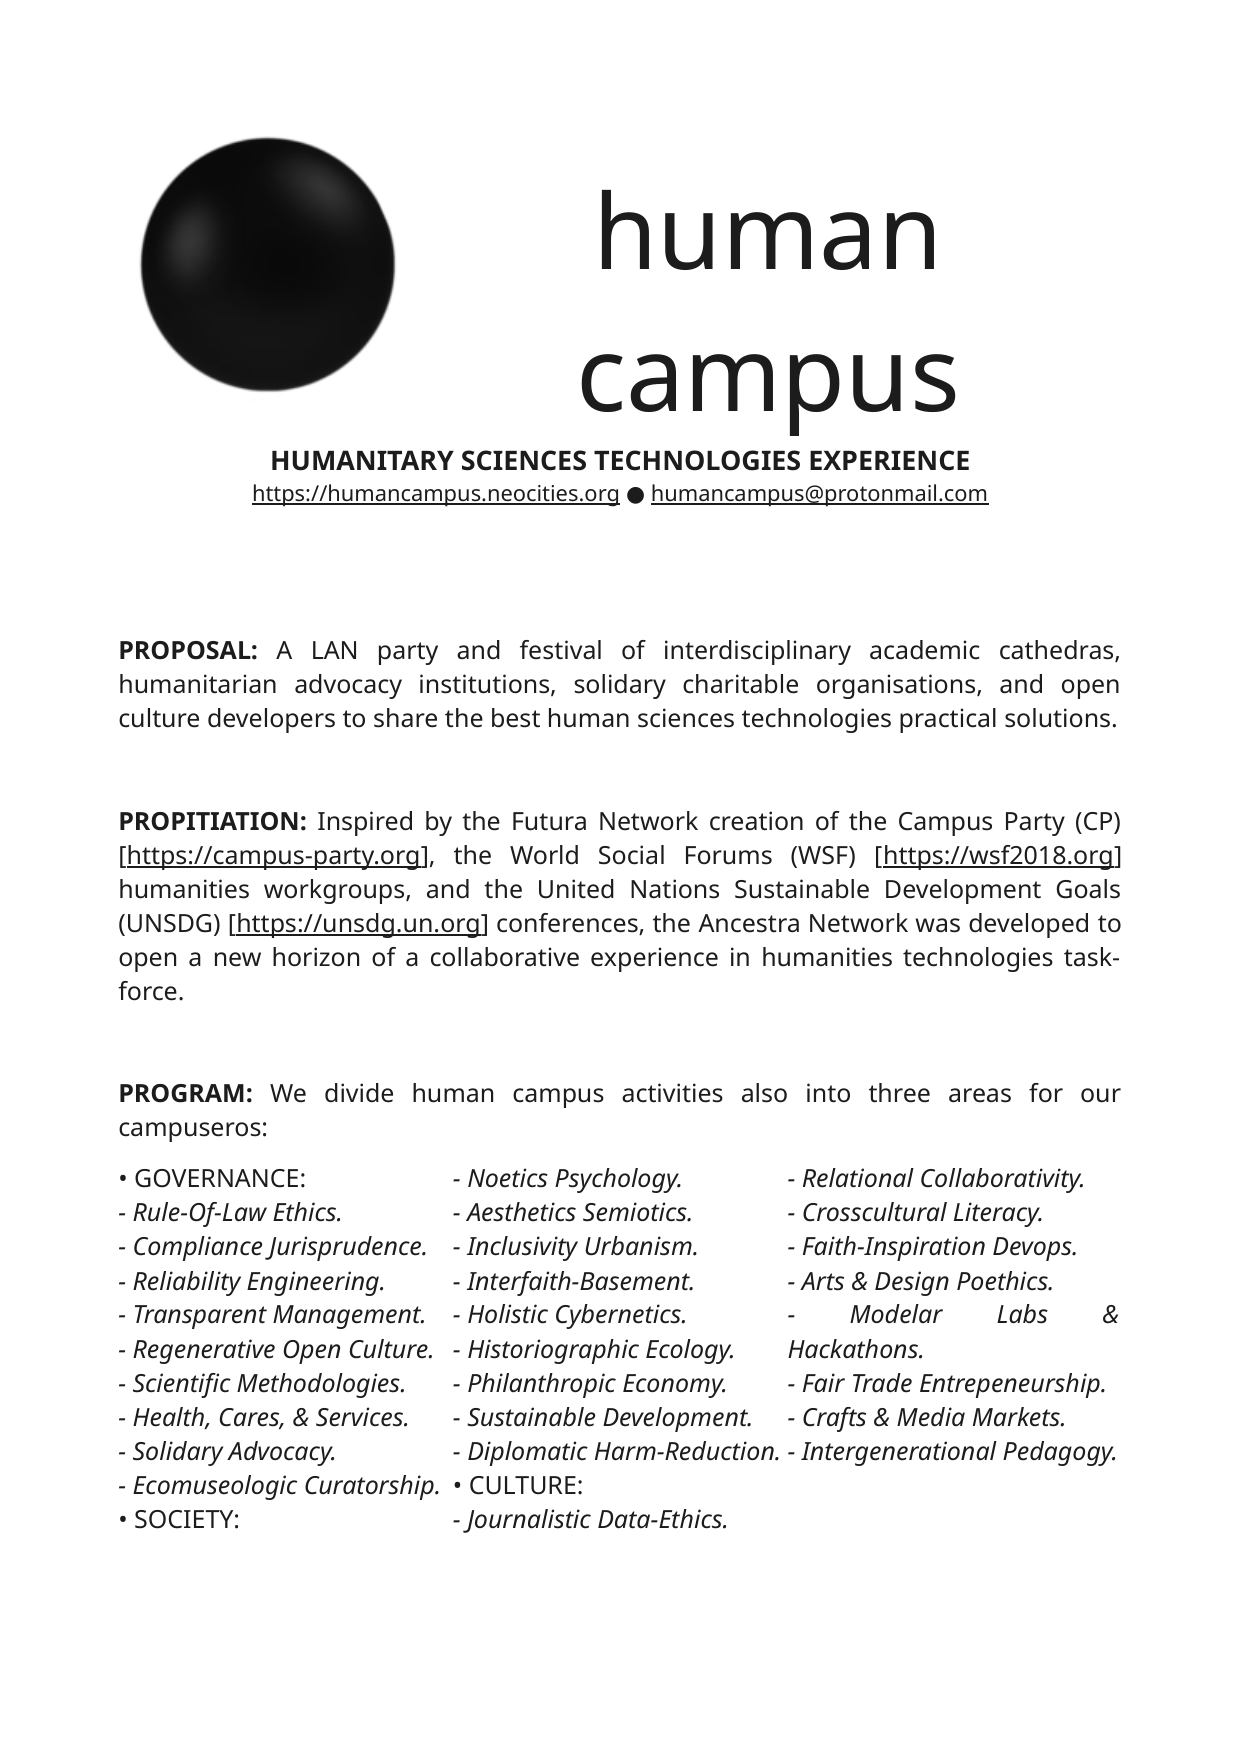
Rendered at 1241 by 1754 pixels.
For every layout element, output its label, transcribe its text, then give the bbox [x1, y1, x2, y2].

picture [118, 118, 414, 412]
text PROGRAM: We divide human campus activities also into three areas for our campuseros: [118, 1076, 1122, 1144]
text HUMANITARY SCIENCES TECHNOLOGIES EXPERIENCE [118, 442, 1122, 478]
text - Sustainable Development. [453, 1399, 787, 1433]
text - Holistic Cybernetics. [453, 1297, 787, 1331]
text - Health, Cares, & Services. [118, 1399, 453, 1433]
text PROPOSAL: A LAN party and festival of interdisciplinary academic cathedras, humanitarian advocacy institutions, solidary charitable organisations, and open culture developers to share the best human sciences technologies practical solutions. [118, 633, 1122, 735]
text - Journalistic Data-Ethics. [453, 1502, 787, 1536]
text - Rule-Of-Law Ethics. [118, 1195, 453, 1229]
text - Interfaith-Basement. [453, 1263, 787, 1297]
text human campus [118, 412, 1122, 442]
text - Arts & Design Poethics. [787, 1263, 1122, 1297]
text - Crafts & Media Markets. [787, 1399, 1122, 1433]
text - Reliability Engineering. [118, 1263, 453, 1297]
text PROPITIATION: Inspired by the Futura Network creation of the Campus Party (CP) [https://campus-party.org], the World Social Forums (WSF) [https://wsf2018.org] humanities workgroups, and the United Nations Sustainable Development Goals (UNSDG) [https://unsdg.un.org] conferences, the Ancestra Network was developed to open a new horizon of a collaborative experience in humanities technologies task-force. [118, 803, 1122, 1008]
text - Crosscultural Literacy. [787, 1195, 1122, 1229]
text - Historiographic Ecology. [453, 1331, 787, 1365]
text - Diplomatic Harm-Reduction. [453, 1433, 787, 1467]
text - Scientific Methodologies. [118, 1365, 453, 1399]
text - Noetics Psychology. [453, 1161, 787, 1195]
text - Intergenerational Pedagogy. [787, 1433, 1122, 1467]
text - Modelar Labs & Hackathons. [787, 1297, 1122, 1365]
text - Philanthropic Economy. [453, 1365, 787, 1399]
text - Ecomuseologic Curatorship. [118, 1467, 453, 1502]
text https://humancampus.neocities.org ● humancampus@protonmail.com [118, 478, 1122, 508]
text • SOCIETY: [118, 1502, 453, 1536]
text - Solidary Advocacy. [118, 1433, 453, 1467]
text - Compliance Jurisprudence. [118, 1229, 453, 1263]
text - Inclusivity Urbanism. [453, 1229, 787, 1263]
text - Aesthetics Semiotics. [453, 1195, 787, 1229]
text - Faith-Inspiration Devops. [787, 1229, 1122, 1263]
text - Relational Collaborativity. [787, 1161, 1122, 1195]
text • CULTURE: [453, 1467, 787, 1502]
text - Transparent Management. [118, 1297, 453, 1331]
text • GOVERNANCE: [118, 1161, 453, 1195]
text - Fair Trade Entrepeneurship. [787, 1365, 1122, 1399]
text - Regenerative Open Culture. [118, 1331, 453, 1365]
